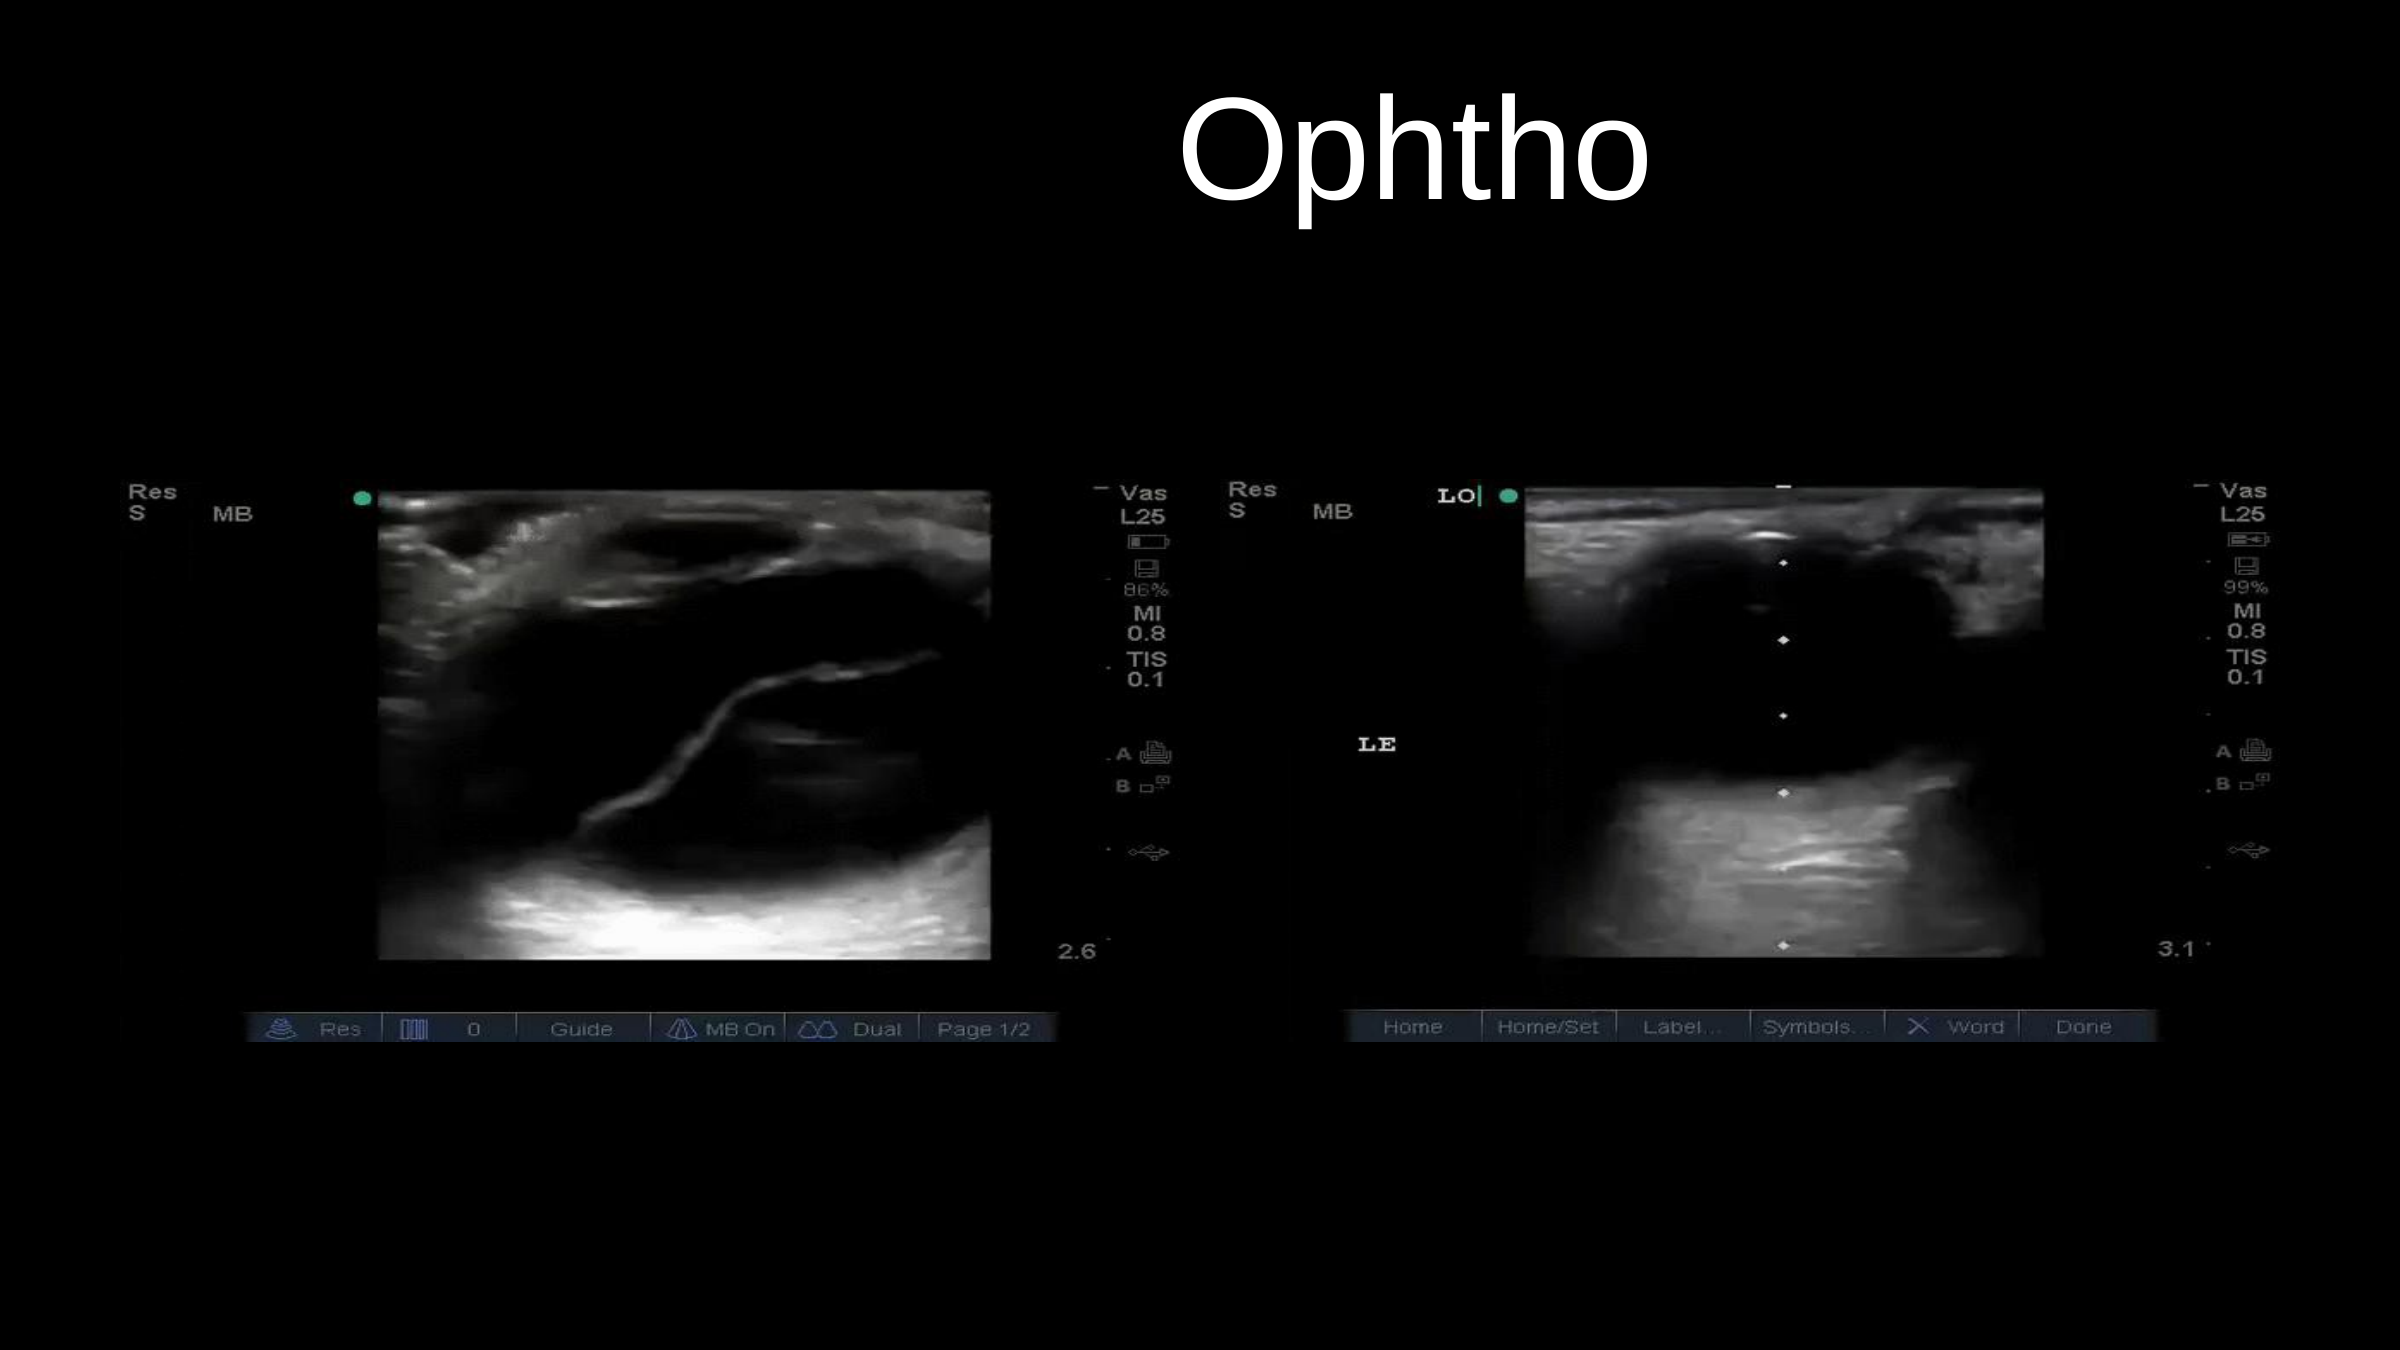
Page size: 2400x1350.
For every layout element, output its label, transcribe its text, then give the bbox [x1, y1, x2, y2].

text_box [0, 0, 2400, 1350]
title Ophtho [120, 54, 2280, 280]
